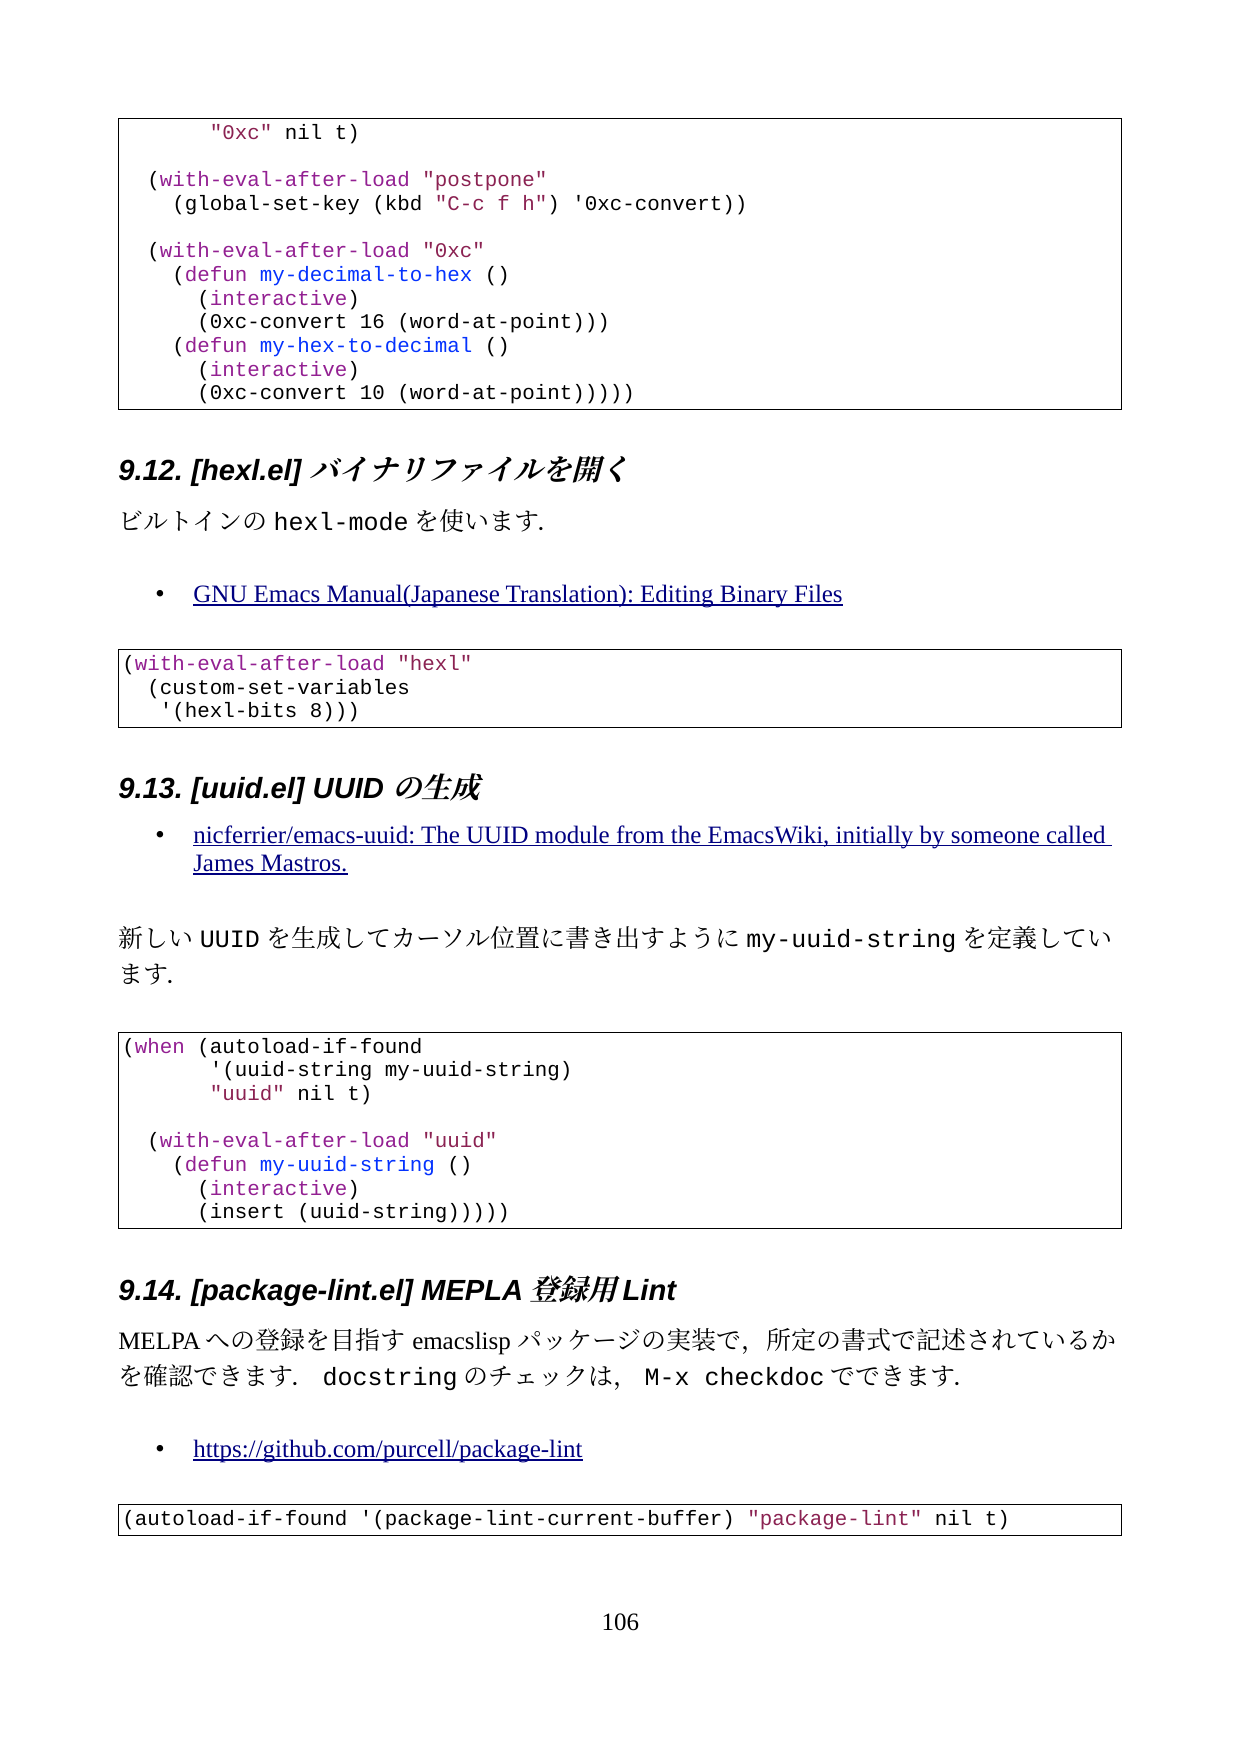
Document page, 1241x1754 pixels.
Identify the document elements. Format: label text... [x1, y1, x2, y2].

text (defun my-hex-to-decimal () [119, 331, 1121, 354]
text MELPAへの登録を目指す emacslisp パッケージの実装で，所定の書式で記述されているかを確認できます． docstring のチェックは， M-x checkdoc でできます． [118, 1321, 1122, 1422]
text (when (autoload-if-found [119, 1033, 1121, 1056]
text (with-eval-after-load "postpone" [119, 165, 1121, 189]
text (defun my-decimal-to-hex () [119, 260, 1121, 284]
text "0xc" nil t) [119, 119, 1121, 142]
text (insert (uuid-string))))) [119, 1197, 1121, 1228]
text (interactive) [119, 284, 1121, 307]
list GNU Emacs Manual(Japanese Translation): Editing Binary Files [156, 579, 1122, 637]
text (0xc-convert 16 (word-at-point))) [119, 307, 1121, 331]
list nicferrier/emacs-uuid: The UUID module from the EmacsWiki, initially by someone called James Mastros. [156, 820, 1122, 906]
text (0xc-convert 10 (word-at-point))))) [119, 378, 1121, 409]
subtitle [hexl.el] バイナリファイルを開く [118, 447, 1122, 489]
text (global-set-key (kbd "C-c f h") '0xc-convert)) [119, 189, 1121, 213]
text '(uuid-string my-uuid-string) [119, 1056, 1121, 1079]
text ビルトインの hexl-mode を使います． [118, 502, 1122, 567]
text '(hexl-bits 8))) [119, 696, 1121, 727]
subtitle [uuid.el] UUID の生成 [118, 765, 1122, 807]
text (defun my-uuid-string () [119, 1150, 1121, 1174]
text (interactive) [119, 1174, 1121, 1197]
text (with-eval-after-load "uuid" [119, 1126, 1121, 1150]
text "uuid" nil t) [119, 1079, 1121, 1103]
text 新しい UUID を生成してカーソル位置に書き出すように my-uuid-string を定義しています． [118, 918, 1122, 1019]
subtitle [package-lint.el] MEPLA登録用Lint [118, 1266, 1122, 1308]
text (with-eval-after-load "hexl" [119, 650, 1121, 673]
text (with-eval-after-load "0xc" [119, 236, 1121, 260]
text (interactive) [119, 354, 1121, 378]
text (custom-set-variables [119, 673, 1121, 696]
text (autoload-if-found '(package-lint-current-buffer) "package-lint" nil t) [119, 1505, 1121, 1535]
list https://github.com/purcell/package-lint [156, 1434, 1122, 1492]
